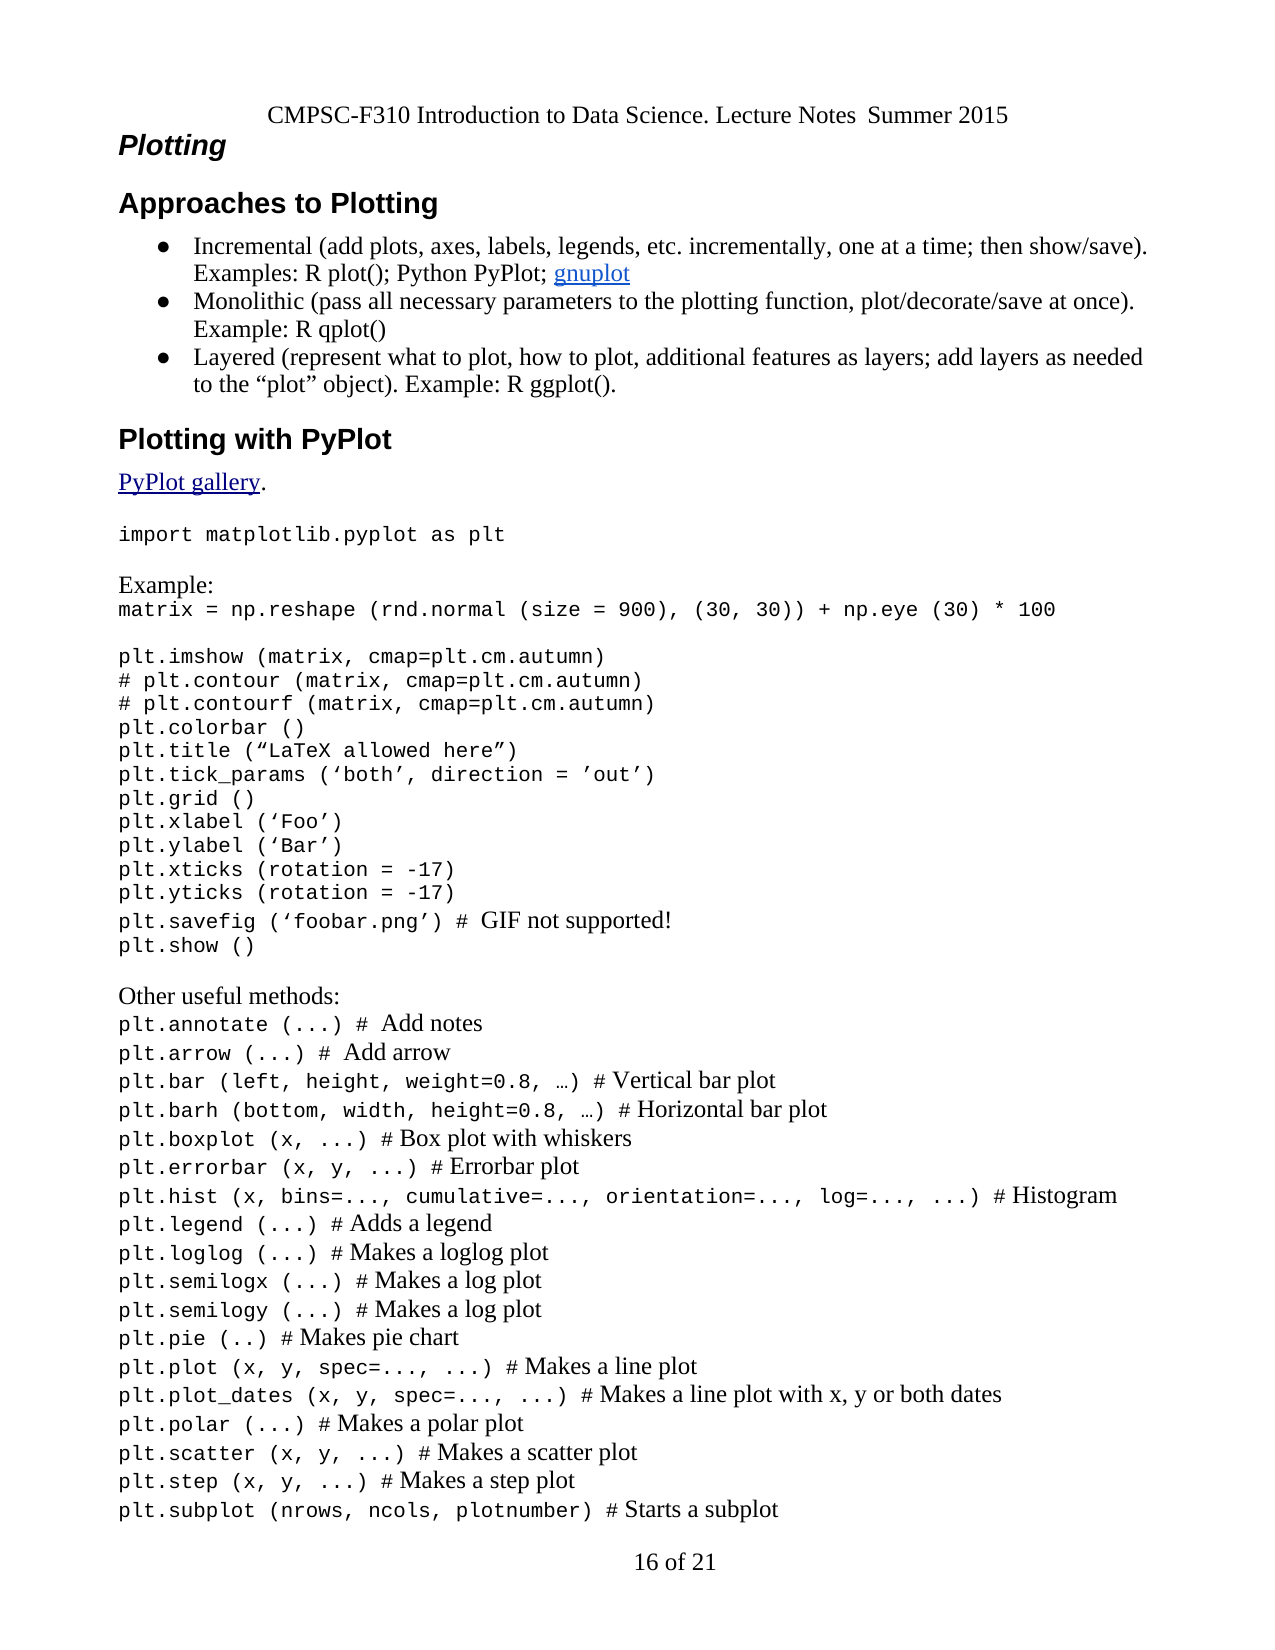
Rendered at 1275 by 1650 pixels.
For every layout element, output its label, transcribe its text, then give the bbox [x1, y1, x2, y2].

text plt.legend (...) # Adds a legend [118, 1209, 1157, 1238]
text plt.hist (x, bins=..., cumulative=..., orientation=..., log=..., ...) # Histogram [118, 1181, 1157, 1209]
text Other useful methods: [118, 982, 1157, 1009]
text plt.scatter (x, y, ...) # Makes a scatter plot [118, 1438, 1157, 1466]
text plt.yticks (rotation = -17) [118, 882, 1157, 906]
text Example: [118, 571, 1157, 599]
text PyPlot gallery. [118, 468, 1157, 496]
text plt.loglog (...) # Makes a loglog plot [118, 1238, 1157, 1266]
text plt.ylabel (‘Bar’) [118, 835, 1157, 859]
text plt.show () [118, 934, 1157, 958]
text plt.step (x, y, ...) # Makes a step plot [118, 1466, 1157, 1495]
text plt.tick_params (‘both’, direction = ’out’) [118, 764, 1157, 788]
subtitle Plotting [118, 129, 1157, 162]
list Layered (represent what to plot, how to plot, additional features as layers; add layers as needed to the “plot” object). Example: R ggplot(). [156, 343, 1157, 398]
text import matplotlib.pyplot as plt [118, 524, 1157, 547]
text matrix = np.reshape (rnd.normal (size = 900), (30, 30)) + np.eye (30) * 100 [118, 599, 1157, 622]
text plt.errorbar (x, y, ...) # Errorbar plot [118, 1152, 1157, 1181]
text plt.imshow (matrix, cmap=plt.cm.autumn) [118, 646, 1157, 669]
text plt.plot (x, y, spec=..., ...) # Makes a line plot [118, 1352, 1157, 1381]
text plt.semilogy (...) # Makes a log plot [118, 1295, 1157, 1323]
list Incremental (add plots, axes, labels, legends, etc. incrementally, one at a time; then show/save). Examples: R plot(); Python PyPlot; gnuplot [156, 232, 1157, 287]
text plt.grid () [118, 788, 1157, 811]
text plt.boxplot (x, ...) # Box plot with whiskers [118, 1124, 1157, 1152]
text # plt.contourf (matrix, cmap=plt.cm.autumn) [118, 693, 1157, 717]
text plt.pie (..) # Makes pie chart [118, 1323, 1157, 1352]
text plt.xticks (rotation = -17) [118, 859, 1157, 882]
text plt.barh (bottom, width, height=0.8, …) # Horizontal bar plot [118, 1095, 1157, 1124]
text plt.semilogx (...) # Makes a log plot [118, 1266, 1157, 1295]
subtitle Plotting with PyPlot [118, 423, 1157, 456]
list Monolithic (pass all necessary parameters to the plotting function, plot/decorate/save at once). Example: R qplot() [156, 287, 1157, 343]
text plt.title (“LaTeX allowed here”) [118, 741, 1157, 764]
text plt.polar (...) # Makes a polar plot [118, 1409, 1157, 1438]
text plt.bar (left, height, weight=0.8, …) # Vertical bar plot [118, 1067, 1157, 1095]
text plt.savefig (‘foobar.png’) # GIF not supported! [118, 906, 1157, 934]
text # plt.contour (matrix, cmap=plt.cm.autumn) [118, 669, 1157, 693]
text plt.plot_dates (x, y, spec=..., ...) # Makes a line plot with x, y or both dates [118, 1381, 1157, 1409]
text plt.subplot (nrows, ncols, plotnumber) # Starts a subplot [118, 1495, 1157, 1523]
subtitle Approaches to Plotting [118, 187, 1157, 219]
text plt.colorbar () [118, 717, 1157, 741]
text plt.xlabel (‘Foo’) [118, 811, 1157, 835]
text plt.arrow (...) # Add arrow [118, 1038, 1157, 1067]
text plt.annotate (...) # Add notes [118, 1009, 1157, 1038]
